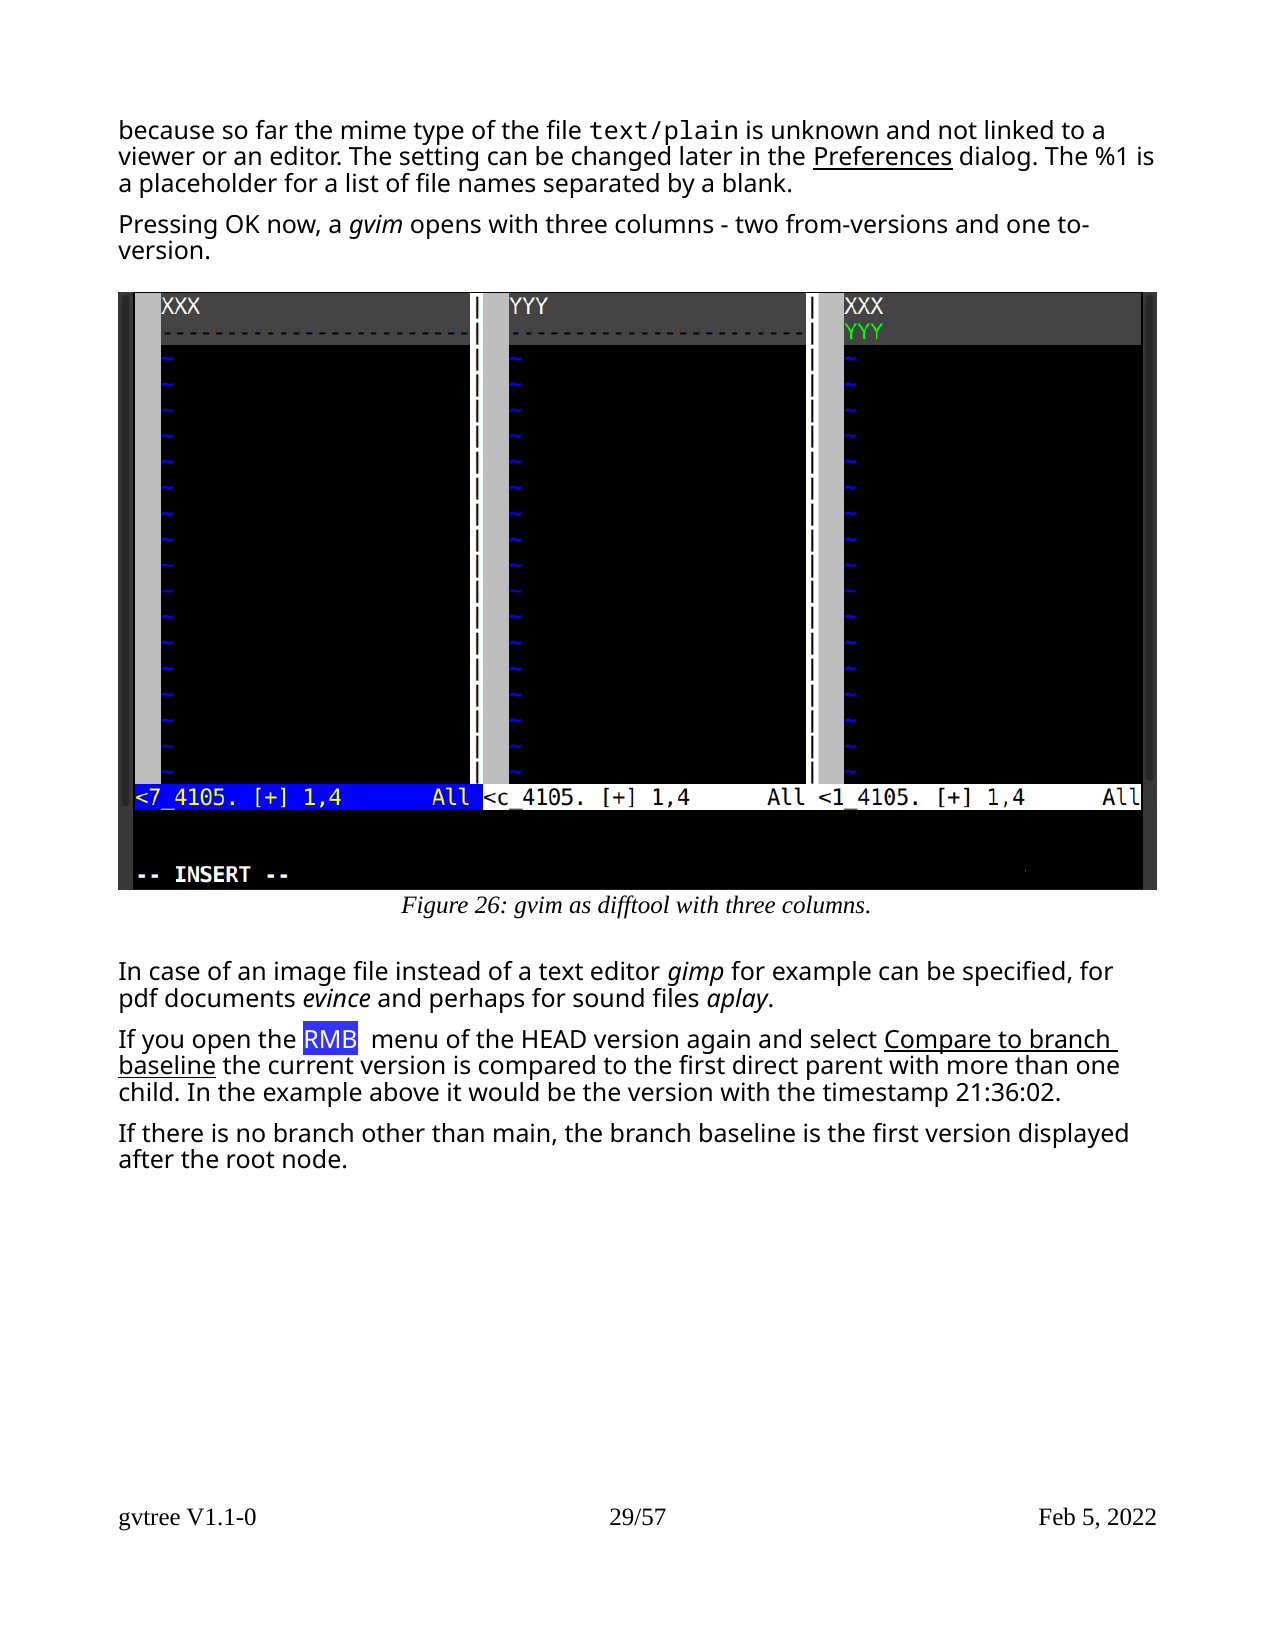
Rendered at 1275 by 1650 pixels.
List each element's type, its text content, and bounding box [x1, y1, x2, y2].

text In case of an image file instead of a text editor gimp for example can be specified, for pdf documents evince and perhaps for sound files aplay. [118, 959, 1157, 1012]
text If you open the RMB menu of the HEAD version again and select Compare to branch baseline the current version is compared to the first direct parent with more than one child. In the example above it would be the version with the timestamp 21:36:02. [118, 1027, 1157, 1106]
text Pressing OK now, a gvim opens with three columns - two from-versions and one to-version. [118, 212, 1157, 265]
text Figure 26: gvim as difftool with three columns. [118, 890, 1157, 918]
text If there is no branch other than main, the branch baseline is the first version displayed after the root node. [118, 1121, 1157, 1174]
picture [118, 292, 1157, 890]
text because so far the mime type of the file text/plain is unknown and not linked to a viewer or an editor. The setting can be changed later in the Preferences dialog. The %1 is a placeholder for a list of file names separated by a blank. [118, 118, 1157, 197]
